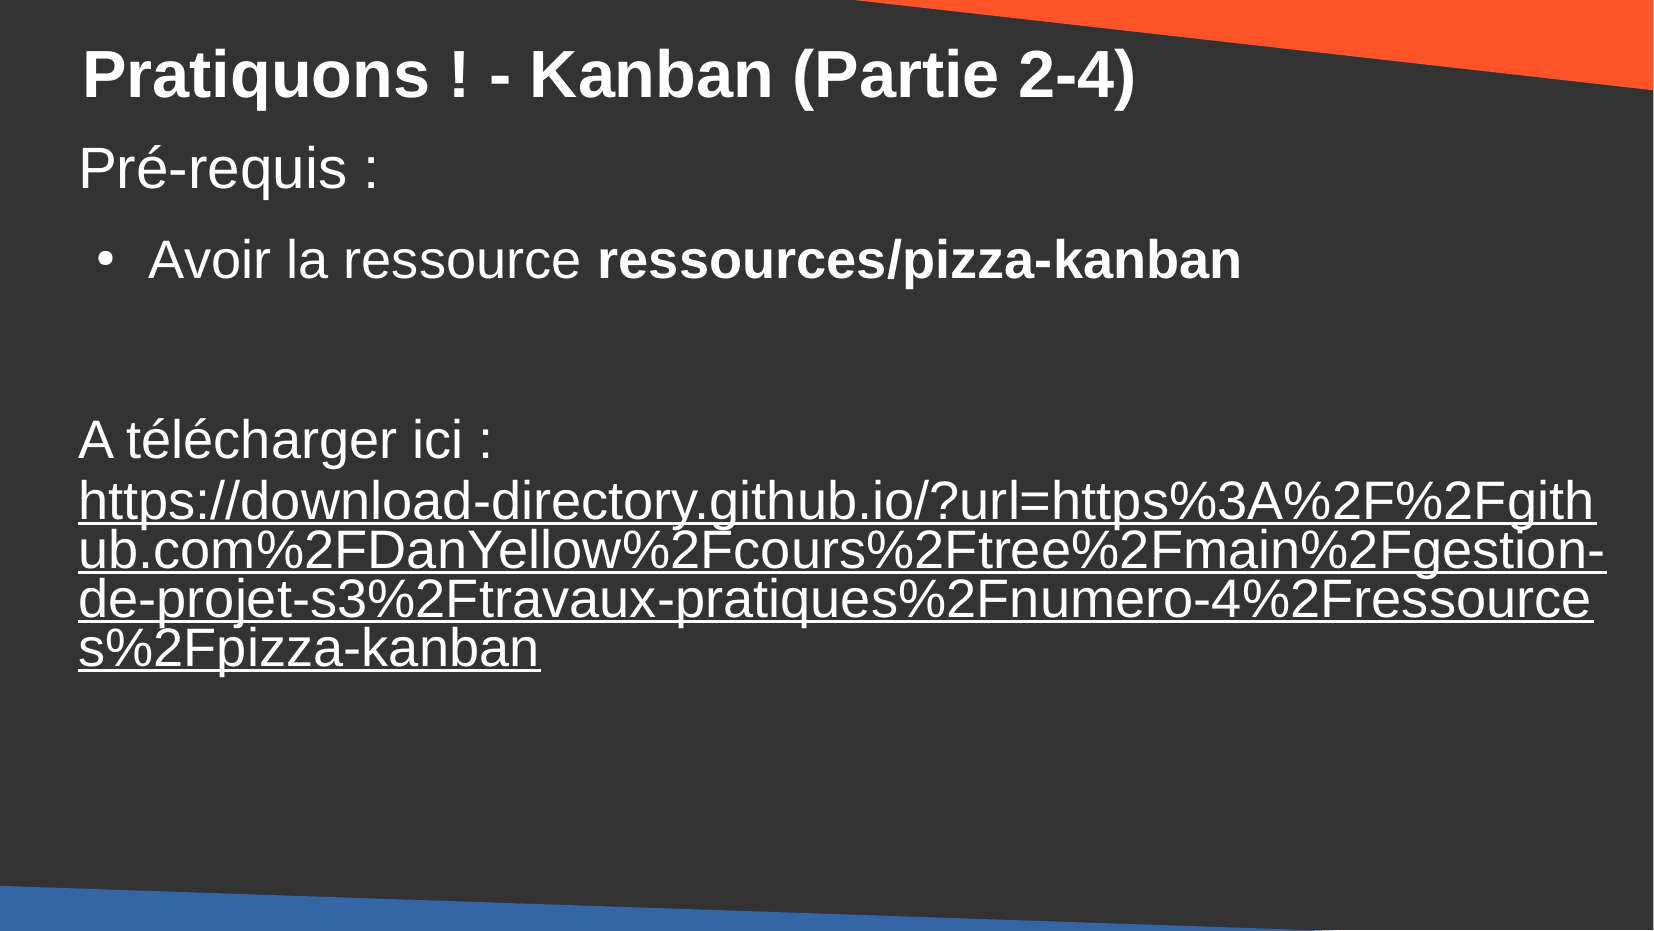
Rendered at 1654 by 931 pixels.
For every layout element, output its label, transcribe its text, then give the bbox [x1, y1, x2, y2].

text_box [854, 0, 1654, 91]
list Pré-requis : Avoir la ressource ressources/pizza-kanban A télécharger ici : https://download-directory.github.io/?url=https%3A%2F%2Fgithub.com%2FDanYellow%2Fcours%2Ftree%2Fmain%2Fgestion-de-projet-s3%2Ftravaux-pratiques%2Fnumero-4%2Fressources%2Fpizza-kanban [78, 135, 1618, 721]
text_box [0, 885, 1337, 931]
title Pratiquons ! - Kanban (Partie 2-4) [82, 37, 1571, 114]
